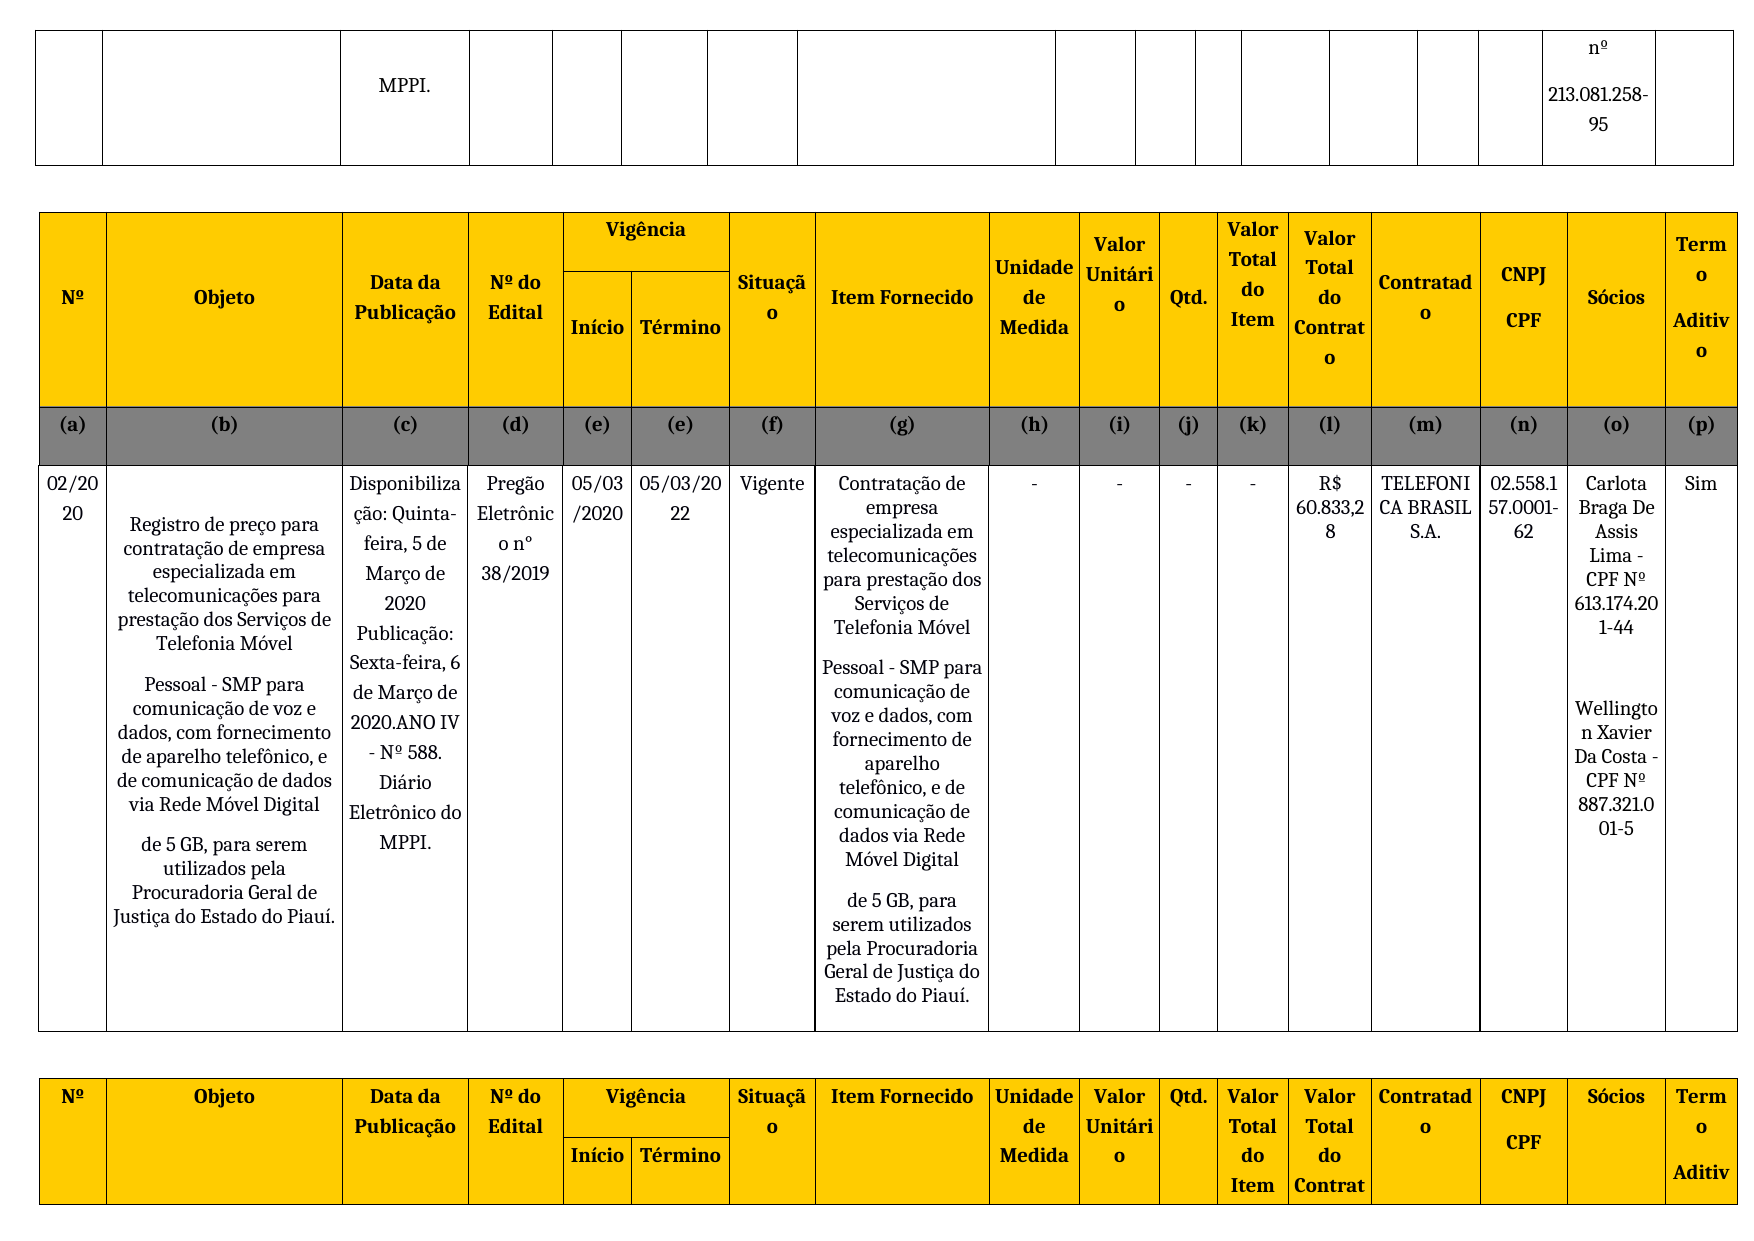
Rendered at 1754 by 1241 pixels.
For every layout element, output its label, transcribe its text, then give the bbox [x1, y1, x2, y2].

table_header Nº do Edital [469, 1079, 563, 1204]
table_cell (n) [1481, 408, 1567, 465]
table_cell Disponibilização: Quinta-feira, 5 de Março de 2020 Publicação: Sexta-feira, 6 de Março de 2020.ANO IV - Nº 588. Diário Eletrônico do MPPI. [343, 466, 467, 1031]
table_cell - [989, 466, 1079, 1031]
table_cell 02/2020 [39, 466, 106, 1031]
table_header Situação [730, 213, 815, 406]
table_cell [470, 31, 552, 164]
table_header Sócios [1568, 213, 1665, 406]
table_cell (h) [990, 408, 1079, 465]
table_cell (e) [632, 408, 729, 465]
table_cell [1330, 31, 1417, 164]
table_header Vigência [564, 1079, 729, 1137]
table_cell 02.558.157.0001-62 [1481, 466, 1567, 1031]
table_cell R$ 60.833,28 [1289, 466, 1371, 1031]
table_cell MPPI. [341, 31, 469, 164]
table_cell (d) [469, 408, 563, 465]
table_cell [622, 31, 707, 164]
table_cell Contratação de empresa especializada em telecomunicações para prestação dos Serviços de Telefonia Móvel Pessoal - SMP para comunicação de voz e dados, com fornecimento de aparelho telefônico, e de comunicação de dados via Rede Móvel Digital de 5 GB, para serem utilizados pela Procuradoria Geral de Justiça do Estado do Piauí. [816, 466, 988, 1031]
table_header Nº [40, 1079, 106, 1204]
table_cell Início [564, 1138, 631, 1204]
table_cell 05/03/2020 [563, 466, 631, 1031]
table_cell - [1136, 31, 1195, 164]
table_cell [1196, 31, 1241, 164]
table_cell Término [632, 1138, 729, 1204]
table_cell (a) [40, 408, 106, 465]
table_header Contratado [1372, 213, 1480, 406]
table_cell (j) [1160, 408, 1217, 465]
table_cell Início [564, 272, 631, 406]
table_cell Registro de preço para contratação de empresa especializada em telecomunicações para prestação dos Serviços de Telefonia Móvel Pessoal - SMP para comunicação de voz e dados, com fornecimento de aparelho telefônico, e de comunicação de dados via Rede Móvel Digital de 5 GB, para serem utilizados pela Procuradoria Geral de Justiça do Estado do Piauí. [107, 466, 342, 1031]
table_cell [1418, 31, 1478, 164]
table_header Sócios [1568, 1079, 1665, 1204]
table_cell - [1080, 466, 1159, 1031]
table_header Valor Total do Item [1218, 213, 1288, 406]
table_cell [1479, 31, 1542, 164]
table_cell (i) [1080, 408, 1159, 465]
table_cell (c) [343, 408, 468, 465]
table_header Valor Unitário [1080, 213, 1159, 406]
table_cell Vigente [730, 466, 814, 1031]
table_header Valor Total do Contrat [1289, 1079, 1371, 1204]
table_cell (g) [816, 408, 989, 465]
table_cell - [1218, 466, 1288, 1031]
table_header Item Fornecido [816, 1079, 989, 1204]
table_header Valor Unitário [1080, 1079, 1159, 1204]
table_header Termo Aditiv [1666, 1079, 1737, 1204]
table_header Nº [40, 213, 106, 406]
table_header Item Fornecido [816, 213, 989, 406]
table_cell (o) [1568, 408, 1665, 465]
table_cell [1656, 31, 1733, 164]
table_header Nº do Edital [469, 213, 563, 406]
table_cell [553, 31, 621, 164]
table_cell (k) [1218, 408, 1288, 465]
table_header Valor Total do Item [1218, 1079, 1288, 1204]
table_cell (l) [1289, 408, 1371, 465]
table_header Objeto [107, 1079, 342, 1204]
table_cell [798, 31, 1055, 164]
table_cell Término [632, 272, 729, 406]
table_cell Sim [1666, 466, 1737, 1031]
table_header Qtd. [1160, 1079, 1217, 1204]
table_cell - [1160, 466, 1217, 1031]
table_header Data da Publicação [343, 1079, 468, 1204]
table_header Vigência [564, 213, 729, 271]
table_cell - [1056, 31, 1135, 164]
table_header Situação [730, 1079, 815, 1204]
table_header Objeto [107, 213, 342, 406]
table_header Unidade de Medida [990, 213, 1079, 406]
table_cell Pregão Eletrônico n° 38/2019 [468, 466, 562, 1031]
table_cell [708, 31, 797, 164]
table_header Contratado [1372, 1079, 1480, 1204]
table_header Qtd. [1160, 213, 1217, 406]
table_cell [36, 31, 102, 164]
table_cell Carlota Braga De Assis Lima - CPF Nº 613.174.201-44 Wellington Xavier Da Costa - CPF Nº 887.321.001-5 [1568, 466, 1665, 1031]
table_cell (f) [730, 408, 815, 465]
table_cell (b) [107, 408, 342, 465]
table_header Valor Total do Contrato [1289, 213, 1371, 406]
table_header Data da Publicação [343, 213, 468, 406]
table_cell TELEFONICA BRASIL S.A. [1372, 466, 1479, 1031]
table_header Unidade de Medida [990, 1079, 1079, 1204]
table_header CNPJ CPF [1481, 213, 1567, 406]
table_cell (p) [1666, 408, 1737, 465]
table_cell nº 213.081.258-95 [1543, 31, 1655, 164]
table_cell (e) [564, 408, 631, 465]
table_header Termo Aditivo [1666, 213, 1737, 406]
table_cell [103, 31, 340, 164]
table_cell [1242, 31, 1329, 164]
table_cell (m) [1372, 408, 1480, 465]
table_header CNPJ CPF [1481, 1079, 1567, 1204]
table_cell 05/03/2022 [632, 466, 729, 1031]
